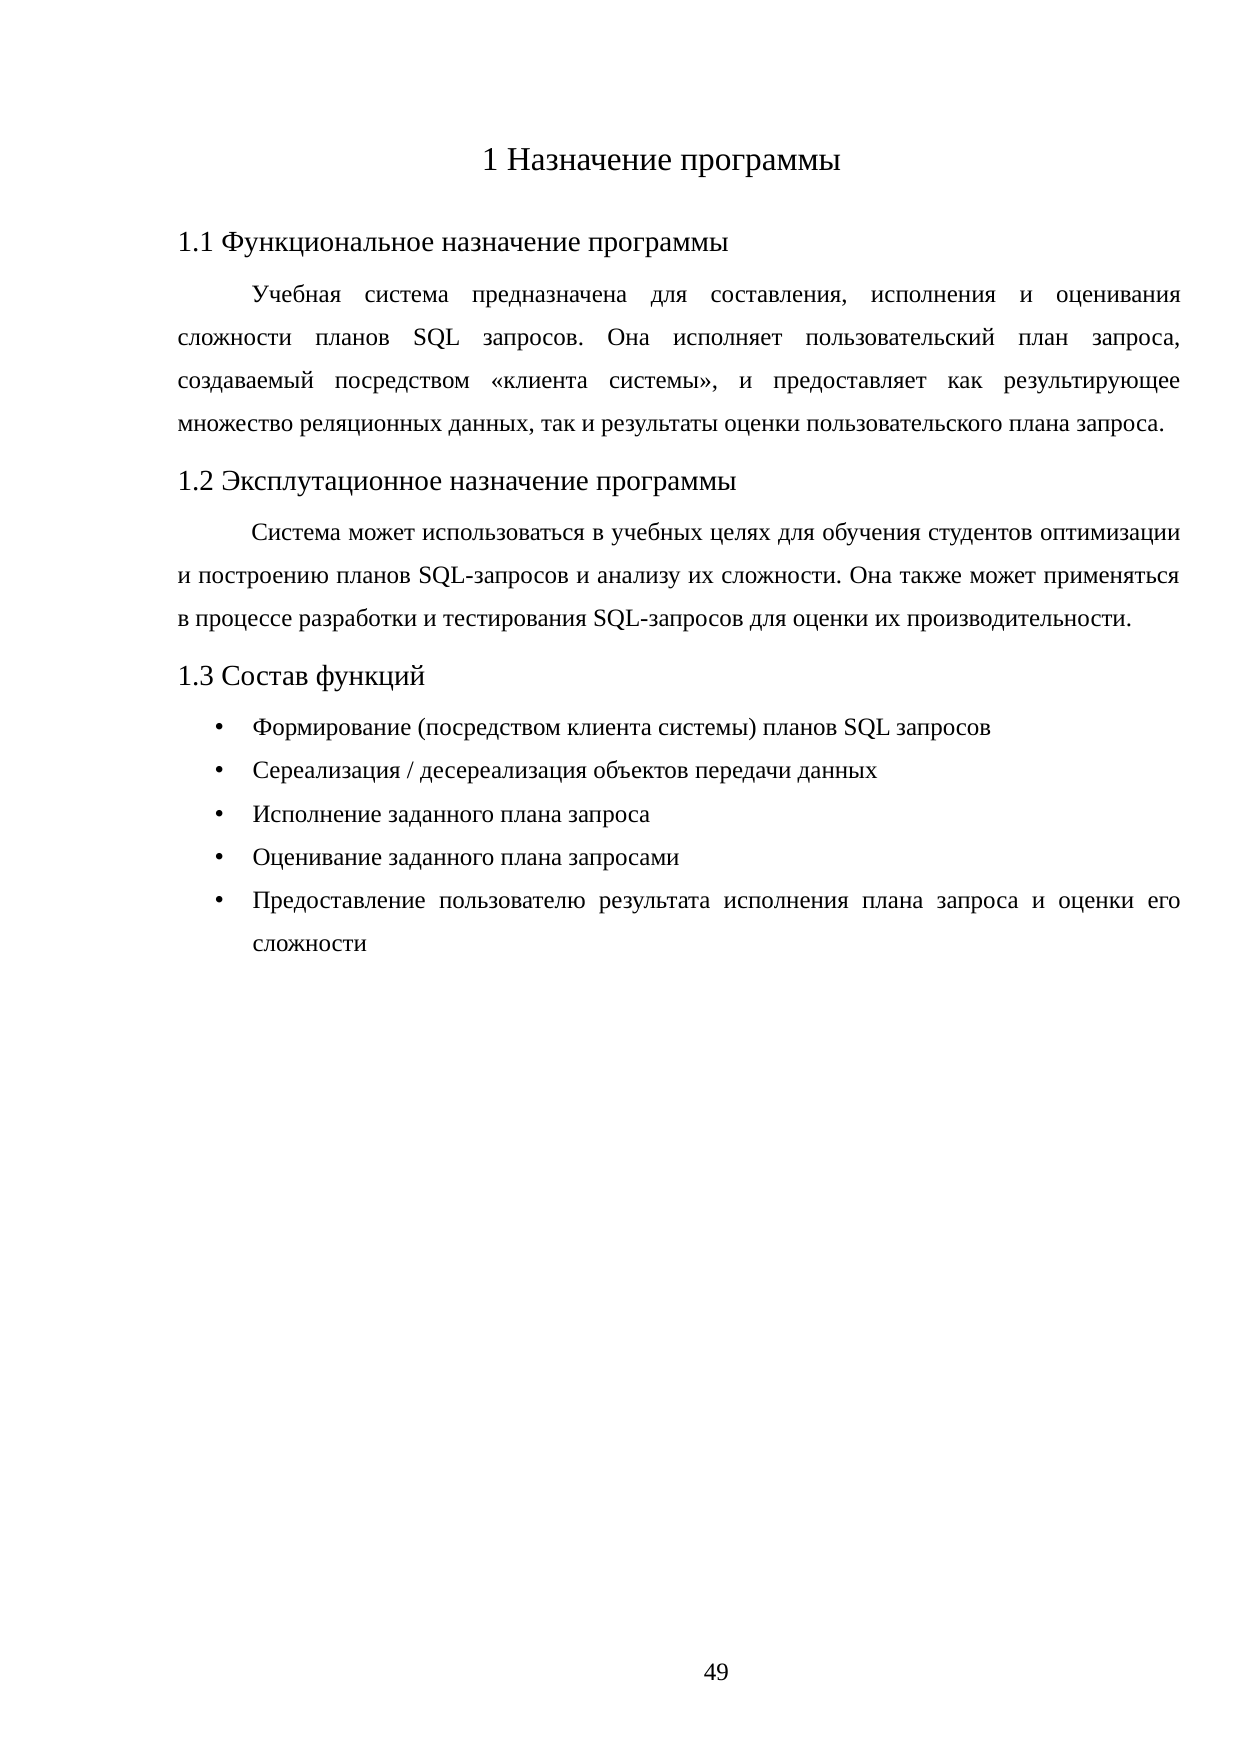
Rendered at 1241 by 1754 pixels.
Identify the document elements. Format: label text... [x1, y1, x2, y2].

subtitle 1.2 Эксплутационное назначение программы [177, 463, 1181, 496]
list Оценивание заданного плана запросами [215, 842, 1181, 871]
list Сереализация / десереализация объектов передачи данных [215, 756, 1181, 784]
list Предоставление пользователю результата исполнения плана запроса и оценки его сложности [215, 885, 1181, 957]
text Учебная система предназначена для составления, исполнения и оценивания сложности планов SQL запросов. Она исполняет пользовательский план запроса, создаваемый посредством «клиента системы», и предоставляет как результирующее множество реляционных данных, так и результаты оценки пользовательского плана запроса. [177, 279, 1181, 437]
list Формирование (посредством клиента системы) планов SQL запросов [215, 712, 1181, 741]
subtitle 1.3 Состав функций [177, 658, 1181, 692]
list Исполнение заданного плана запроса [215, 799, 1181, 827]
subtitle 1.1 Функциональное назначение программы [177, 224, 1181, 258]
text Система может использоваться в учебных целях для обучения студентов оптимизации и построению планов SQL-запросов и анализу их сложности. Она также может применяться в процессе разработки и тестирования SQL-запросов для оценки их производительности. [177, 517, 1181, 632]
subtitle 1 Назначение программы [177, 139, 1146, 177]
